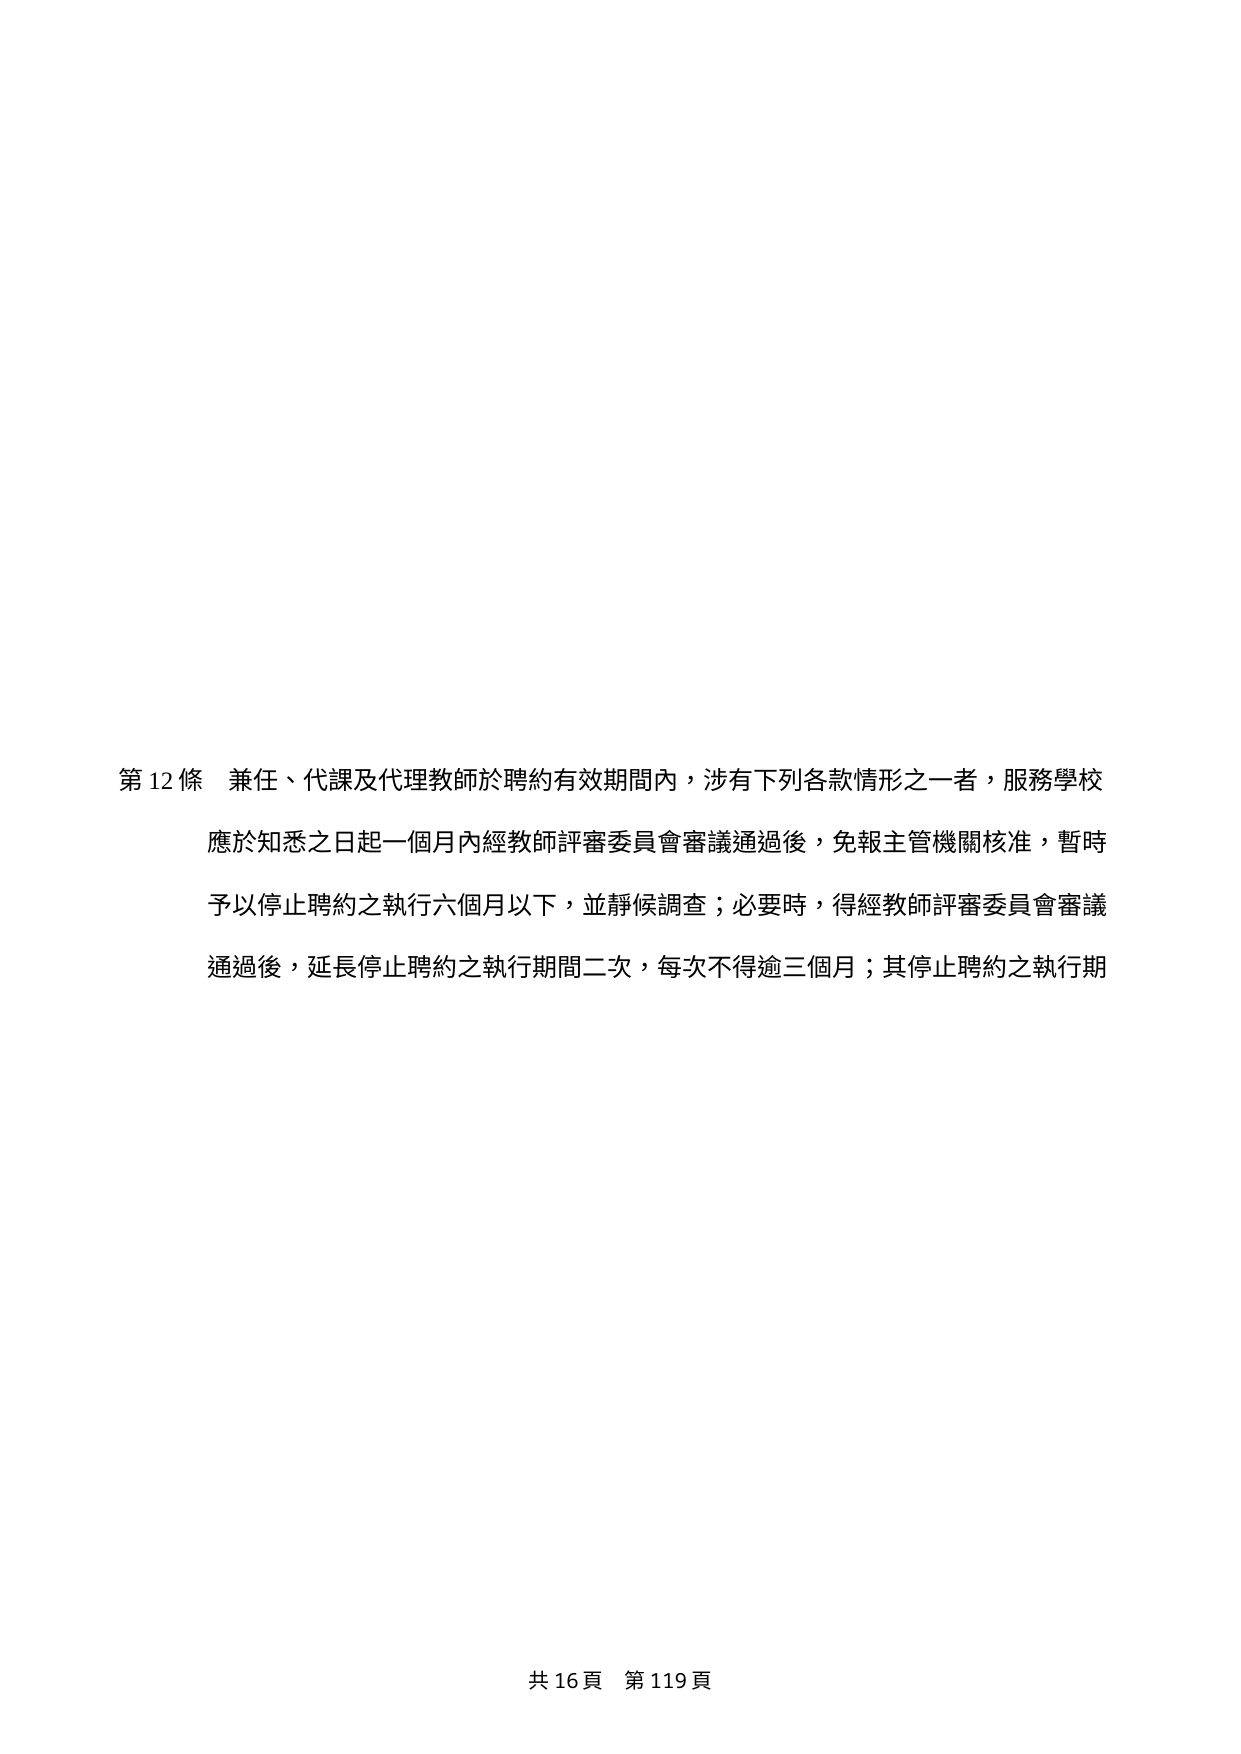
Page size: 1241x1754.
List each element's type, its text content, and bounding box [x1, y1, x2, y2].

text 第12條 兼任、代課及代理教師於聘約有效期間內，涉有下列各款情形之一者，服務學校應於知悉之日起一個月內經教師評審委員會審議通過後，免報主管機關核准，暫時予以停止聘約之執行六個月以下，並靜候調查；必要時，得經教師評審委員會審議通過後，延長停止聘約之執行期間二次，每次不得逾三個月；其停止聘約之執行期 [118, 737, 1122, 987]
